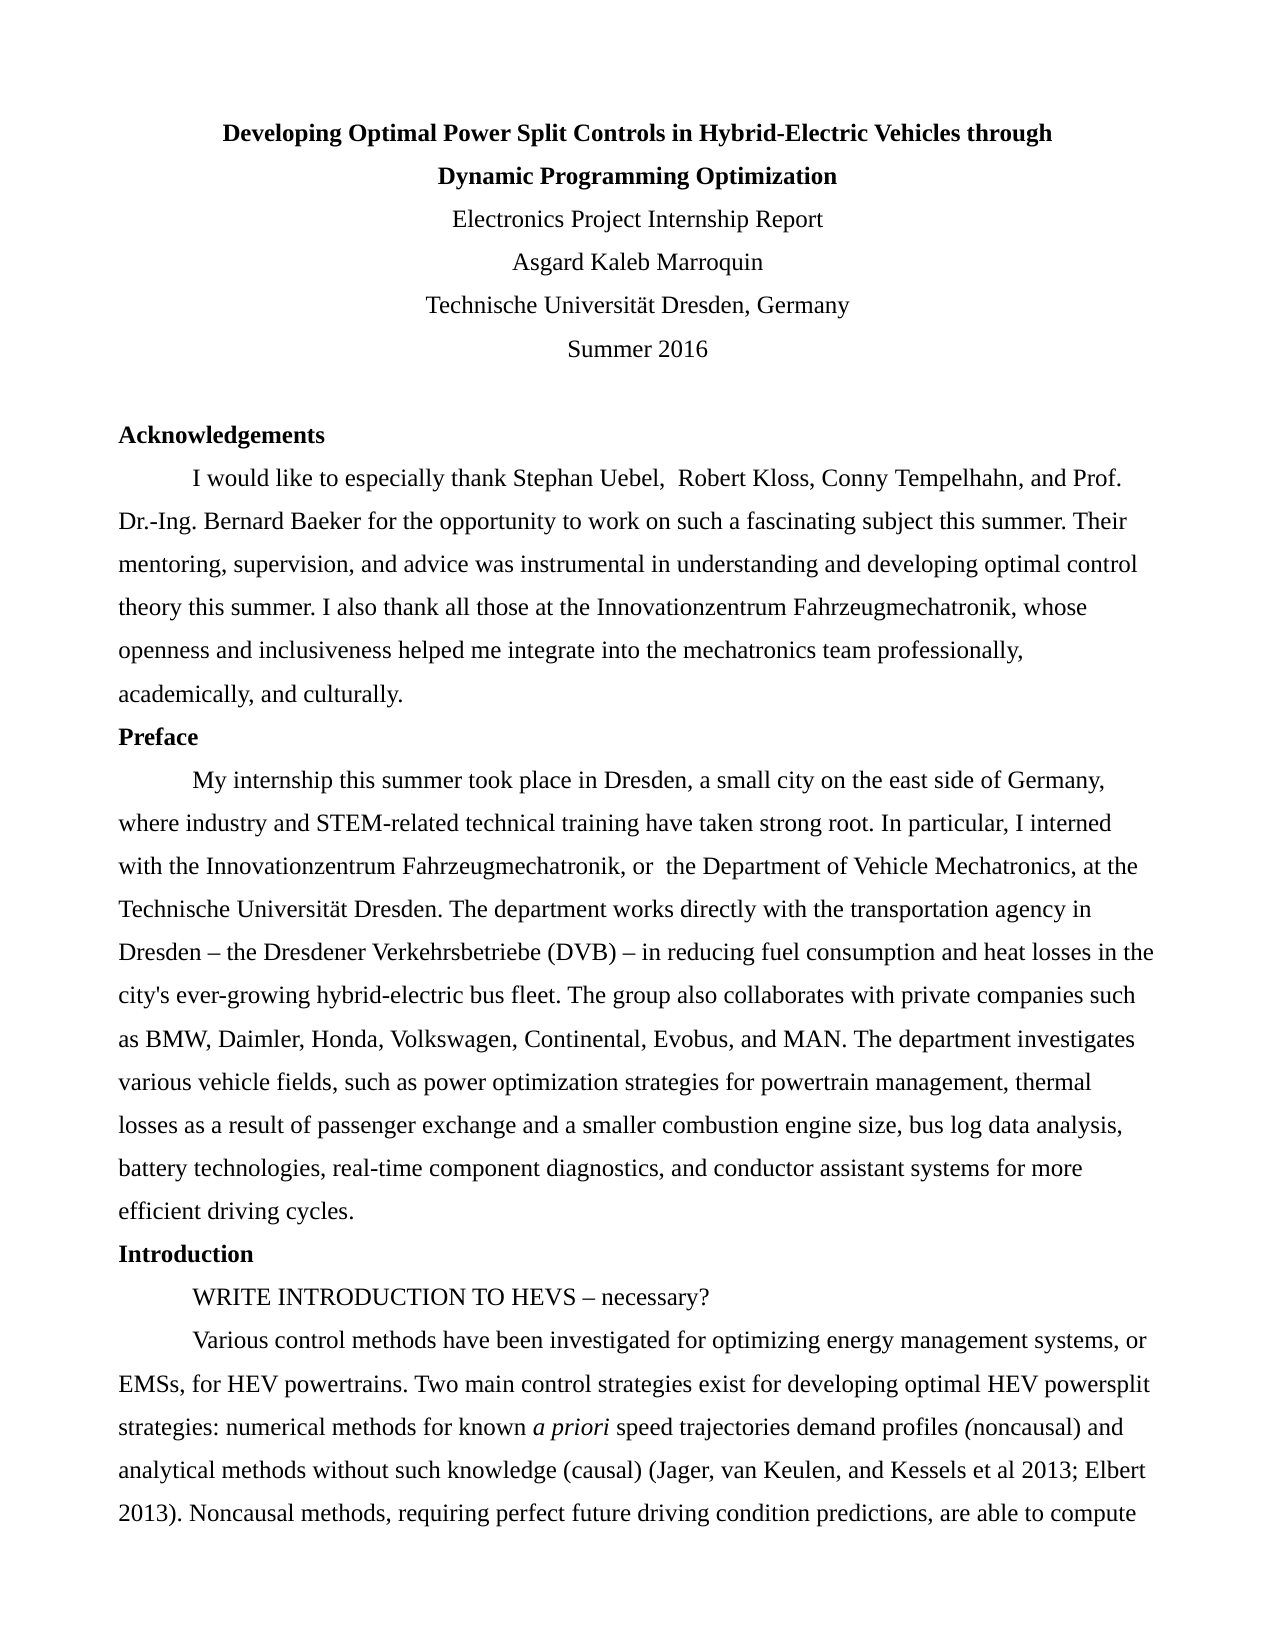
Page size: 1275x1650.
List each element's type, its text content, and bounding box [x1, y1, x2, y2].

text Introduction [118, 1239, 1157, 1268]
text Developing Optimal Power Split Controls in Hybrid-Electric Vehicles through [118, 118, 1157, 147]
text Asgard Kaleb Marroquin [118, 247, 1157, 276]
text Electronics Project Internship Report [118, 204, 1157, 233]
text Technische Universität Dresden, Germany [118, 291, 1157, 319]
text My internship this summer took place in Dresden, a small city on the east side of Germany, where industry and STEM-related technical training have taken strong root. In particular, I interned with the Innovationzentrum Fahrzeugmechatronik, or the Department of Vehicle Mechatronics, at the Technische Universität Dresden. The department works directly with the transportation agency in Dresden – the Dresdener Verkehrsbetriebe (DVB) – in reducing fuel consumption and heat losses in the city's ever-growing hybrid-electric bus fleet. The group also collaborates with private companies such as BMW, Daimler, Honda, Volkswagen, Continental, Evobus, and MAN. The department investigates various vehicle fields, such as power optimization strategies for powertrain management, thermal losses as a result of passenger exchange and a smaller combustion engine size, bus log data analysis, battery technologies, real-time component diagnostics, and conductor assistant systems for more efficient driving cycles. [118, 765, 1157, 1225]
text I would like to especially thank Stephan Uebel, Robert Kloss, Conny Tempelhahn, and Prof. Dr.-Ing. Bernard Baeker for the opportunity to work on such a fascinating subject this summer. Their mentoring, supervision, and advice was instrumental in understanding and developing optimal control theory this summer. I also thank all those at the Innovationzentrum Fahrzeugmechatronik, whose openness and inclusiveness helped me integrate into the mechatronics team professionally, academically, and culturally. [118, 463, 1157, 707]
text Dynamic Programming Optimization [118, 161, 1157, 190]
text Acknowledgements [118, 420, 1157, 449]
text Various control methods have been investigated for optimizing energy management systems, or EMSs, for HEV powertrains. Two main control strategies exist for developing optimal HEV powersplit strategies: numerical methods for known a priori speed trajectories demand profiles (noncausal) and analytical methods without such knowledge (causal) (Jager, van Keulen, and Kessels et al 2013; Elbert 2013). Noncausal methods, requiring perfect future driving condition predictions, are able to compute [118, 1326, 1157, 1527]
text Preface [118, 722, 1157, 751]
text WRITE INTRODUCTION TO HEVS – necessary? [118, 1282, 1157, 1311]
text Summer 2016 [118, 334, 1157, 362]
